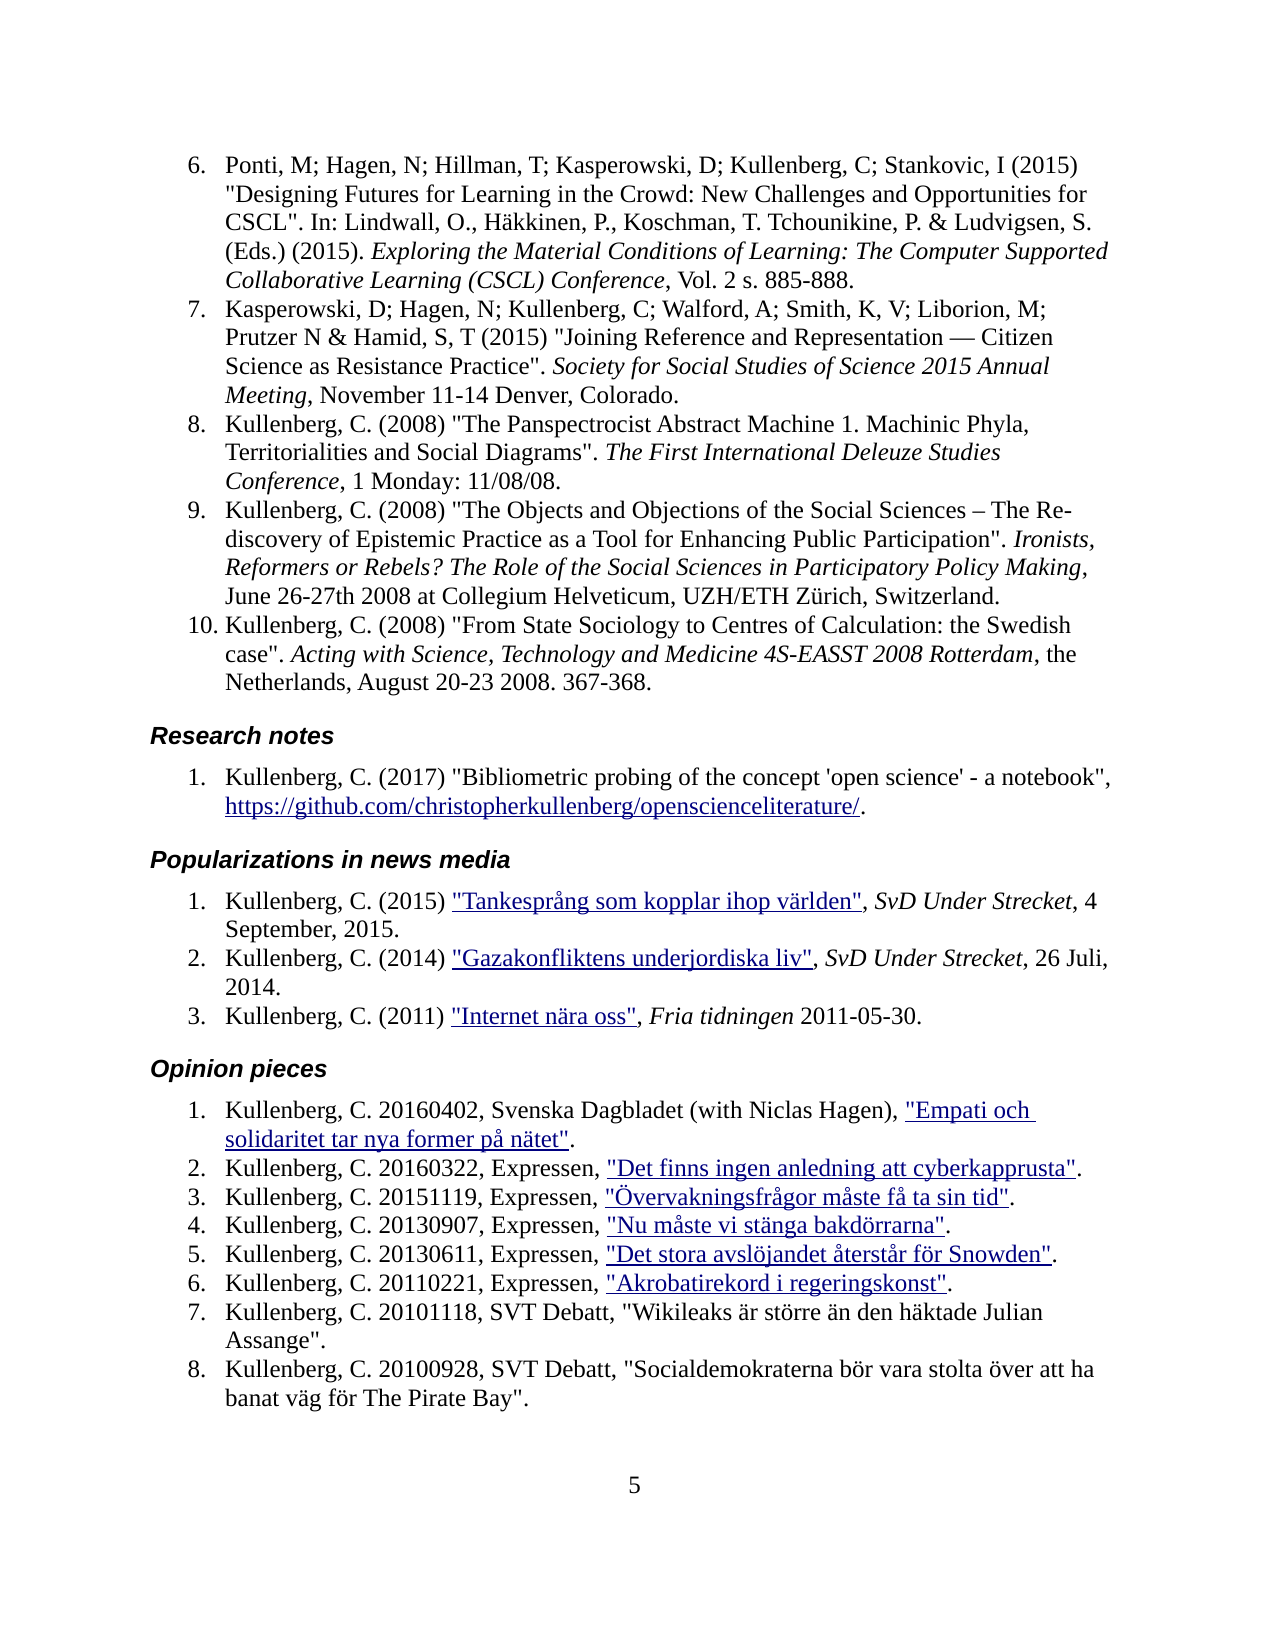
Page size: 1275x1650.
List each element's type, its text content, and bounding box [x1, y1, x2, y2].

list Kasperowski, D; Hagen, N; Kullenberg, C; Walford, A; Smith, K, V; Liborion, M; Prutzer N & Hamid, S, T (2015) "Joining Reference and Representation — Citizen Science as Resistance Practice". Society for Social Studies of Science 2015 Annual Meeting, November 11-14 Denver, Colorado. [187, 294, 1125, 409]
list Kullenberg, C. (2008) "From State Sociology to Centres of Calculation: the Swedish case". Acting with Science, Technology and Medicine 4S-EASST 2008 Rotterdam, the Netherlands, August 20-23 2008. 367-368. [187, 610, 1125, 696]
list Kullenberg, C. (2008) "The Objects and Objections of the Social Sciences – The Re-discovery of Epistemic Practice as a Tool for Enhancing Public Participation". Ironists, Reformers or Rebels? The Role of the Social Sciences in Participatory Policy Making, June 26-27th 2008 at Collegium Helveticum, UZH/ETH Zürich, Switzerland. [187, 495, 1125, 610]
list Ponti, M; Hagen, N; Hillman, T; Kasperowski, D; Kullenberg, C; Stankovic, I (2015) "Designing Futures for Learning in the Crowd: New Challenges and Opportunities for CSCL". In: Lindwall, O., Häkkinen, P., Koschman, T. Tchounikine, P. & Ludvigsen, S. (Eds.) (2015). Exploring the Material Conditions of Learning: The Computer Supported Collaborative Learning (CSCL) Conference, Vol. 2 s. 885-888. [187, 150, 1125, 294]
list Kullenberg, C. (2008) "The Panspectrocist Abstract Machine 1. Machinic Phyla, Territorialities and Social Diagrams". The First International Deleuze Studies Conference, 1 Monday: 11/08/08. [187, 409, 1125, 495]
list Kullenberg, C. 20130611, Expressen, "Det stora avslöjandet återstår för Snowden". [187, 1239, 1125, 1268]
list Kullenberg, C. (2011) "Internet nära oss", Fria tidningen 2011-05-30. [187, 1001, 1125, 1029]
list Kullenberg, C. (2015) "Tankesprång som kopplar ihop världen", SvD Under Strecket, 4 September, 2015. [187, 886, 1125, 943]
list Kullenberg, C. 20110221, Expressen, "Akrobatirekord i regeringskonst". [187, 1268, 1125, 1297]
list Kullenberg, C. 20160322, Expressen, "Det finns ingen anledning att cyberkapprusta". [187, 1153, 1125, 1182]
list Kullenberg, C. 20151119, Expressen, "Övervakningsfrågor måste få ta sin tid". [187, 1182, 1125, 1211]
list Kullenberg, C. 20101118, SVT Debatt, "Wikileaks är större än den häktade Julian Assange". [187, 1297, 1125, 1354]
list Kullenberg, C. 20100928, SVT Debatt, "Socialdemokraterna bör vara stolta över att ha banat väg för The Pirate Bay". [187, 1354, 1125, 1412]
list Kullenberg, C. 20130907, Expressen, "Nu måste vi stänga bakdörrarna". [187, 1211, 1125, 1239]
list Kullenberg, C. (2014) "Gazakonfliktens underjordiska liv", SvD Under Strecket, 26 Juli, 2014. [187, 943, 1125, 1001]
subtitle Popularizations in news media [150, 845, 1125, 873]
list Kullenberg, C. (2017) "Bibliometric probing of the concept 'open science' - a notebook", https://github.com/christopherkullenberg/openscienceliterature/. [187, 762, 1125, 820]
subtitle Research notes [150, 721, 1125, 750]
subtitle Opinion pieces [150, 1054, 1125, 1083]
list Kullenberg, C. 20160402, Svenska Dagbladet (with Niclas Hagen), "Empati och solidaritet tar nya former på nätet". [187, 1096, 1125, 1153]
